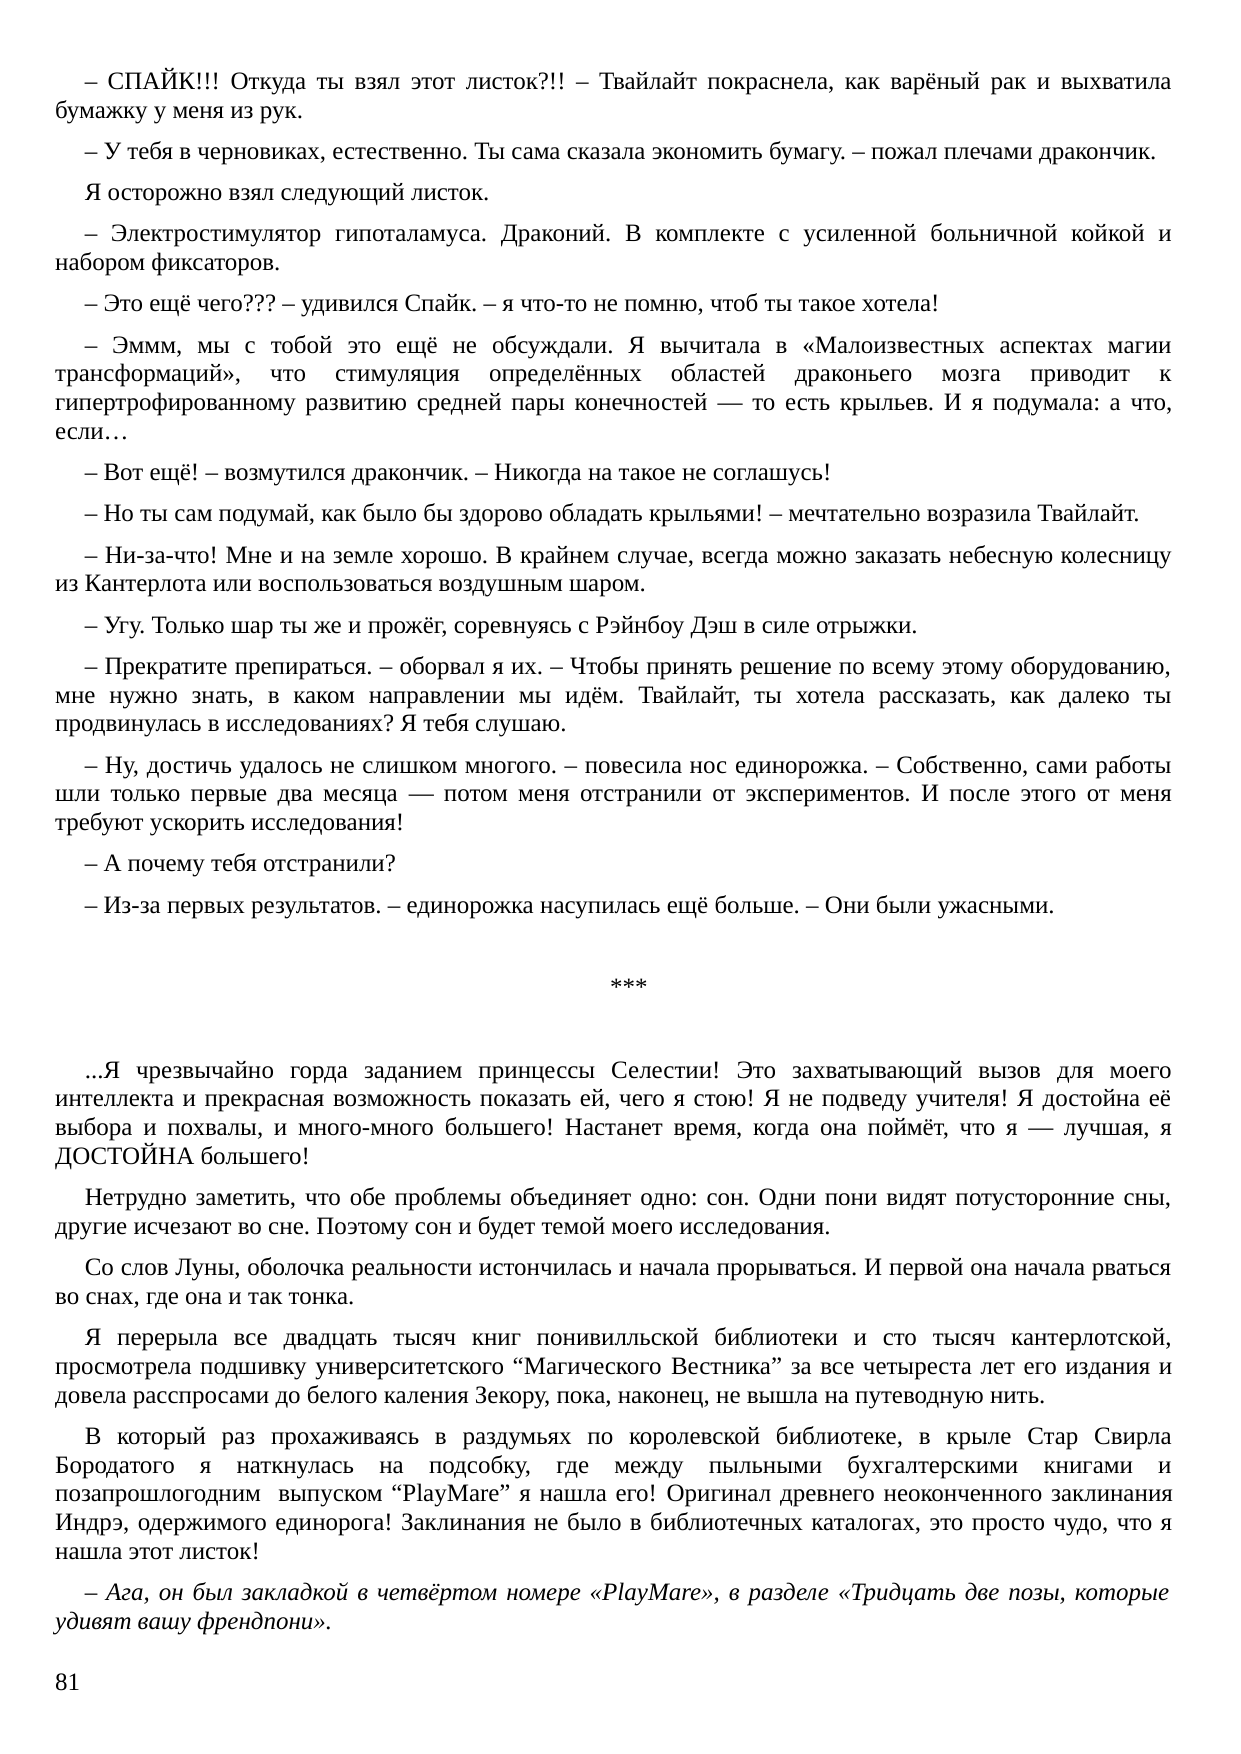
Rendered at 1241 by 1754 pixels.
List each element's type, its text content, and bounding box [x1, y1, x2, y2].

text Со слов Луны, оболочка реальности истончилась и начала прорываться. И первой она начала рваться во снах, где она и так тонка. [55, 1252, 1173, 1310]
text – Электростимулятор гипоталамуса. Драконий. В комплекте с усиленной больничной койкой и набором фиксаторов. [55, 218, 1173, 276]
text – Ни-за-что! Мне и на земле хорошо. В крайнем случае, всегда можно заказать небесную колесницу из Кантерлота или воспользоваться воздушным шаром. [55, 540, 1173, 597]
text – Ага, он был закладкой в четвёртом номере «PlayMare», в разделе «Тридцать две позы, которые удивят вашу френдпони». [55, 1577, 1173, 1635]
text – Угу. Только шар ты же и прожёг, соревнуясь с Рэйнбоу Дэш в силе отрыжки. [55, 610, 1173, 638]
text *** [55, 972, 1173, 1001]
text Я осторожно взял следующий листок. [55, 177, 1173, 206]
text – У тебя в черновиках, естественно. Ты сама сказала экономить бумагу. – пожал плечами дракончик. [55, 136, 1173, 165]
text – Эммм, мы с тобой это ещё не обсуждали. Я вычитала в «Малоизвестных аспектах магии трансформаций», что стимуляция определённых областей драконьего мозга приводит к гипертрофированному развитию средней пары конечностей — то есть крыльев. И я подумала: а что, если… [55, 330, 1173, 445]
text В который раз прохаживаясь в раздумьях по королевской библиотеке, в крыле Стар Свирла Бородатого я наткнулась на подсобку, где между пыльными бухгалтерскими книгами и позапрошлогодним выпуском “PlayMare” я нашла его! Оригинал древнего неоконченного заклинания Индрэ, одержимого единорога! Заклинания не было в библиотечных каталогах, это просто чудо, что я нашла этот листок! [55, 1421, 1173, 1565]
text ...Я чрезвычайно горда заданием принцессы Селестии! Это захватывающий вызов для моего интеллекта и прекрасная возможность показать ей, чего я стою! Я не подведу учителя! Я достойна её выбора и похвалы, и много-много большего! Настанет время, когда она поймёт, что я — лучшая, я ДОСТОЙНА большего! [55, 1055, 1173, 1170]
text – Вот ещё! – возмутился дракончик. – Никогда на такое не соглашусь! [55, 457, 1173, 486]
text – Прекратите препираться. – оборвал я их. – Чтобы принять решение по всему этому оборудованию, мне нужно знать, в каком направлении мы идём. Твайлайт, ты хотела рассказать, как далеко ты продвинулась в исследованиях? Я тебя слушаю. [55, 651, 1173, 737]
text – А почему тебя отстранили? [55, 848, 1173, 877]
text – Из-за первых результатов. – единорожка насупилась ещё больше. – Они были ужасными. [55, 890, 1173, 918]
text – Это ещё чего??? – удивился Спайк. – я что-то не помню, чтоб ты такое хотела! [55, 288, 1173, 317]
text Я перерыла все двадцать тысяч книг понивилльской библиотеки и сто тысяч кантерлотской, просмотрела подшивку университетского “Магического Вестника” за все четыреста лет его издания и довела расспросами до белого каления Зекору, пока, наконец, не вышла на путеводную нить. [55, 1322, 1173, 1408]
text – СПАЙК!!! Откуда ты взял этот листок?!! – Твайлайт покраснела, как варёный рак и выхватила бумажку у меня из рук. [55, 66, 1173, 123]
text Нетрудно заметить, что обе проблемы объединяет одно: сон. Одни пони видят потусторонние сны, другие исчезают во сне. Поэтому сон и будет темой моего исследования. [55, 1182, 1173, 1240]
text – Но ты сам подумай, как было бы здорово обладать крыльями! – мечтательно возразила Твайлайт. [55, 498, 1173, 527]
text – Ну, достичь удалось не слишком многого. – повесила нос единорожка. – Собственно, сами работы шли только первые два месяца — потом меня отстранили от экспериментов. И после этого от меня требуют ускорить исследования! [55, 750, 1173, 836]
